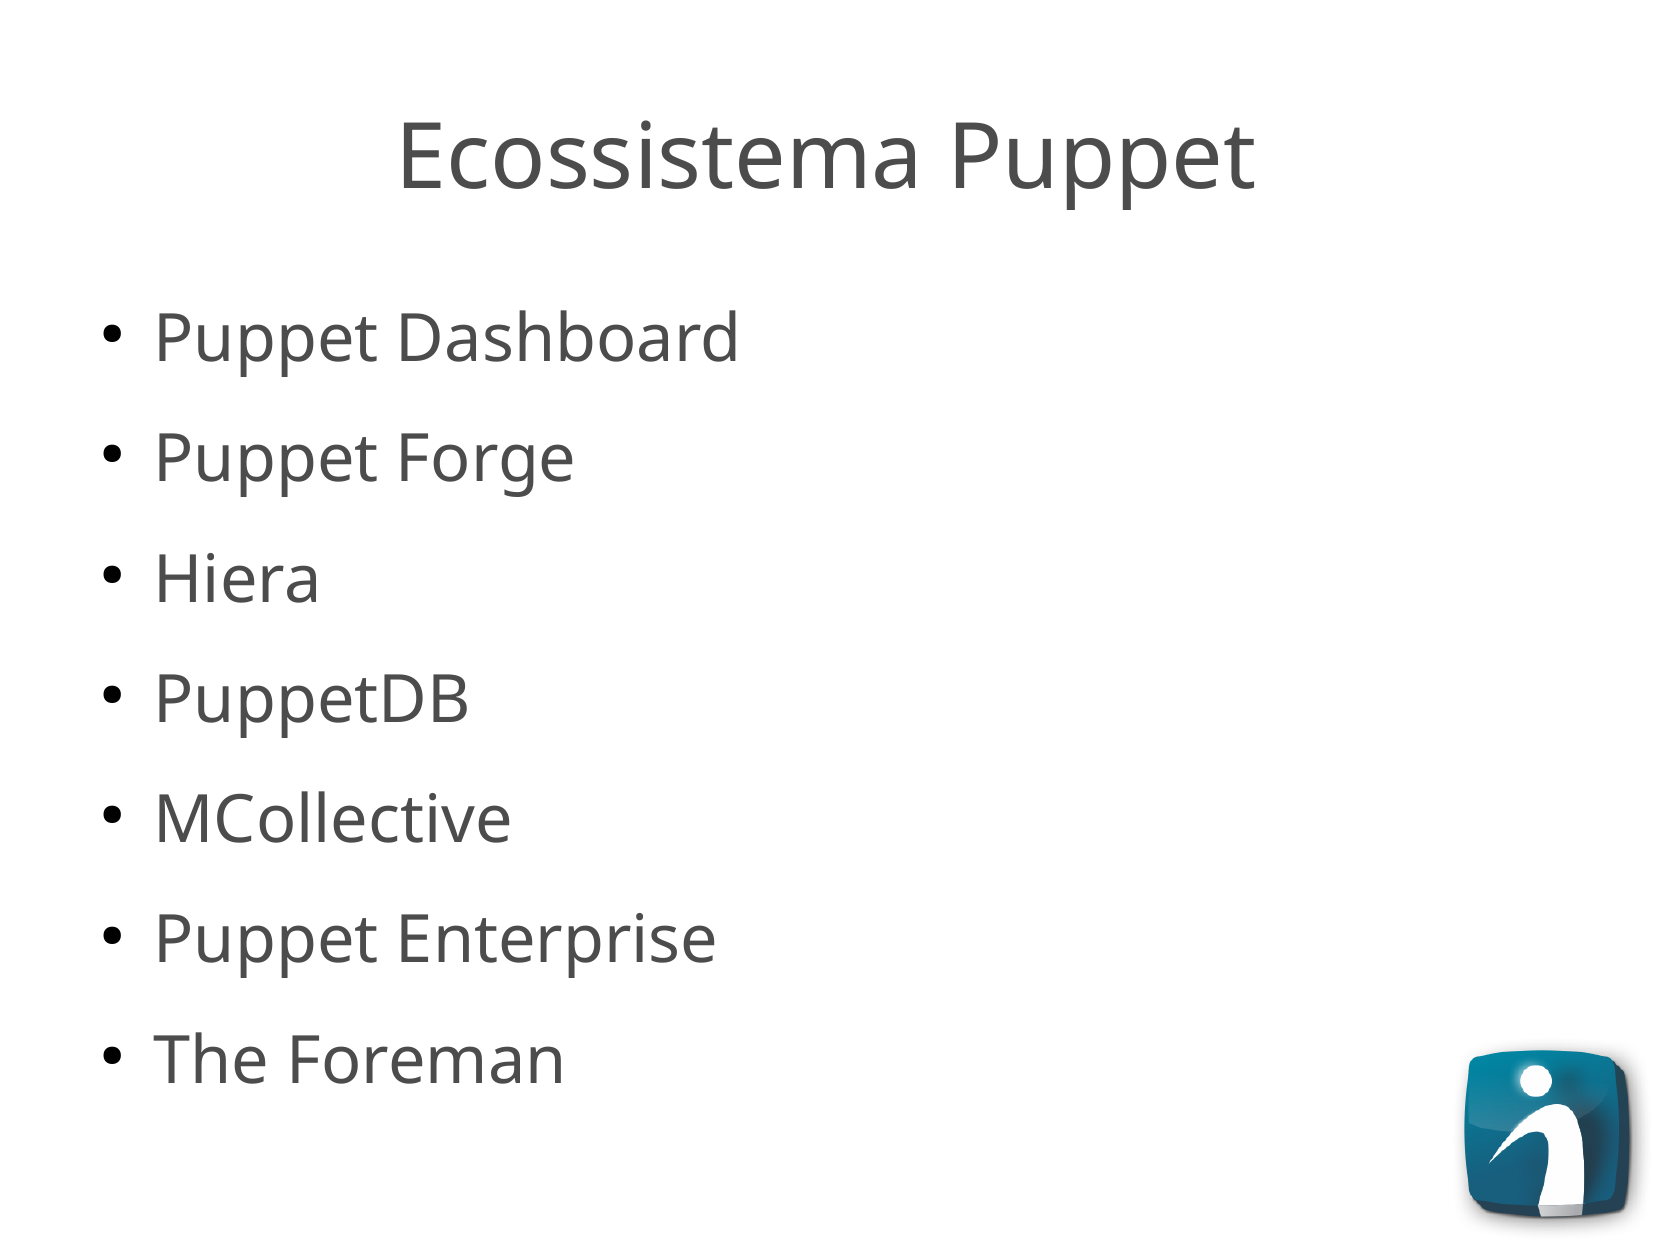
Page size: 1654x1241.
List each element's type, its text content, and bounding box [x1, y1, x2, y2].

picture [1447, 1035, 1654, 1241]
list Puppet Dashboard Puppet Forge Hiera PuppetDB MCollective Puppet Enterprise The Foreman [82, 290, 1571, 1010]
title Ecossistema Puppet [82, 49, 1571, 257]
